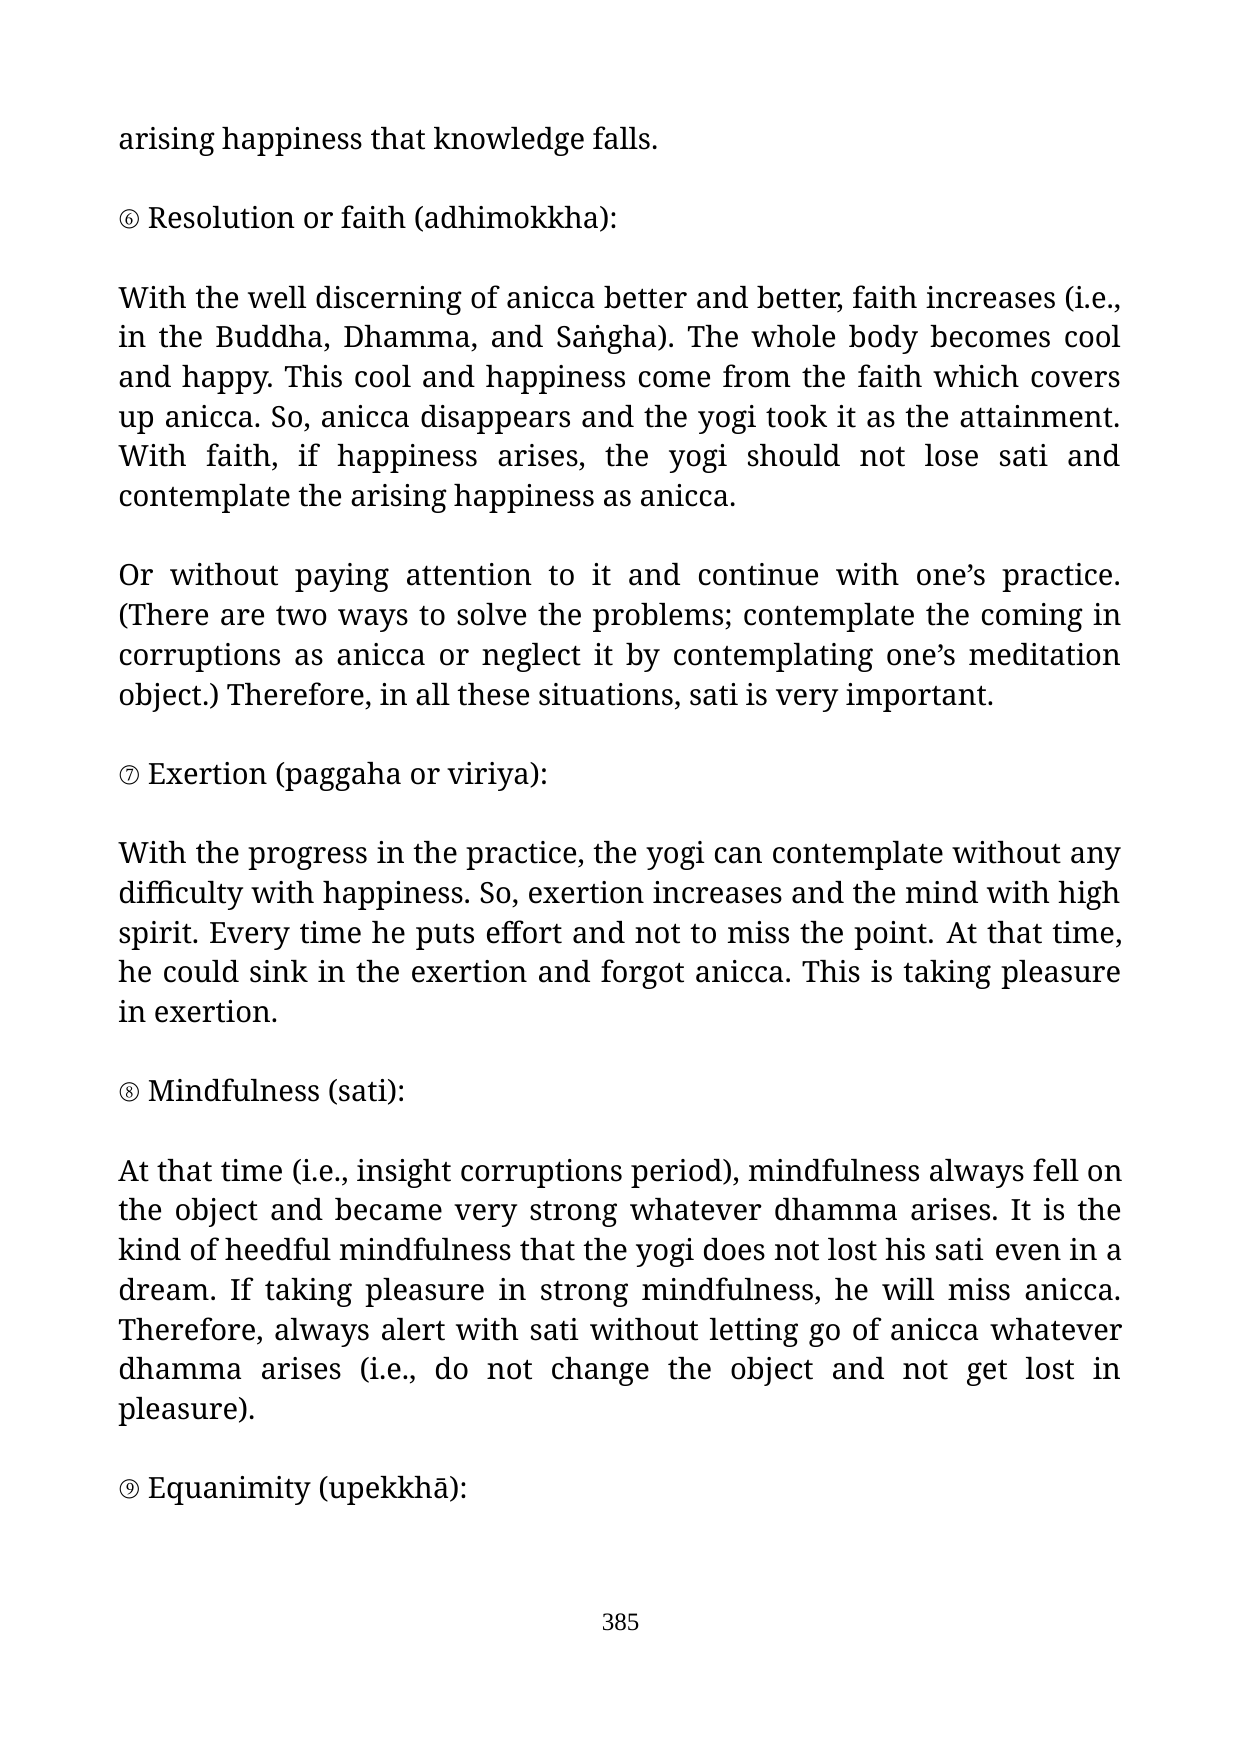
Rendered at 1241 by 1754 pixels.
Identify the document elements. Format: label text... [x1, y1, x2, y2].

text arising happiness that knowledge falls. ⑥ Resolution or faith (adhimokkha): With the well discerning of anicca better and better, faith increases (i.e., in the Buddha, Dhamma, and Saṅgha). The whole body becomes cool and happy. This cool and happiness come from the faith which covers up anicca. So, anicca disappears and the yogi took it as the attainment. With faith, if happiness arises, the yogi should not lose sati and contemplate the arising happiness as anicca. Or without paying attention to it and continue with one’s practice. (There are two ways to solve the problems; contemplate the coming in corruptions as anicca or neglect it by contemplating one’s meditation object.) Therefore, in all these situations, sati is very important. ⑦ Exertion (paggaha or viriya): With the progress in the practice, the yogi can contemplate without any difficulty with happiness. So, exertion increases and the mind with high spirit. Every time he puts effort and not to miss the point. At that time, he could sink in the exertion and forgot anicca. This is taking pleasure in exertion. ⑧ Mindfulness (sati): At that time (i.e., insight corruptions period), mindfulness always fell on the object and became very strong whatever dhamma arises. It is the kind of heedful mindfulness that the yogi does not lost his sati even in a dream. If taking pleasure in strong mindfulness, he will miss anicca. Therefore, always alert with sati without letting go of anicca whatever dhamma arises (i.e., do not change the object and not get lost in pleasure). ⑨ Equanimity (upekkhā): [118, 118, 1122, 1547]
